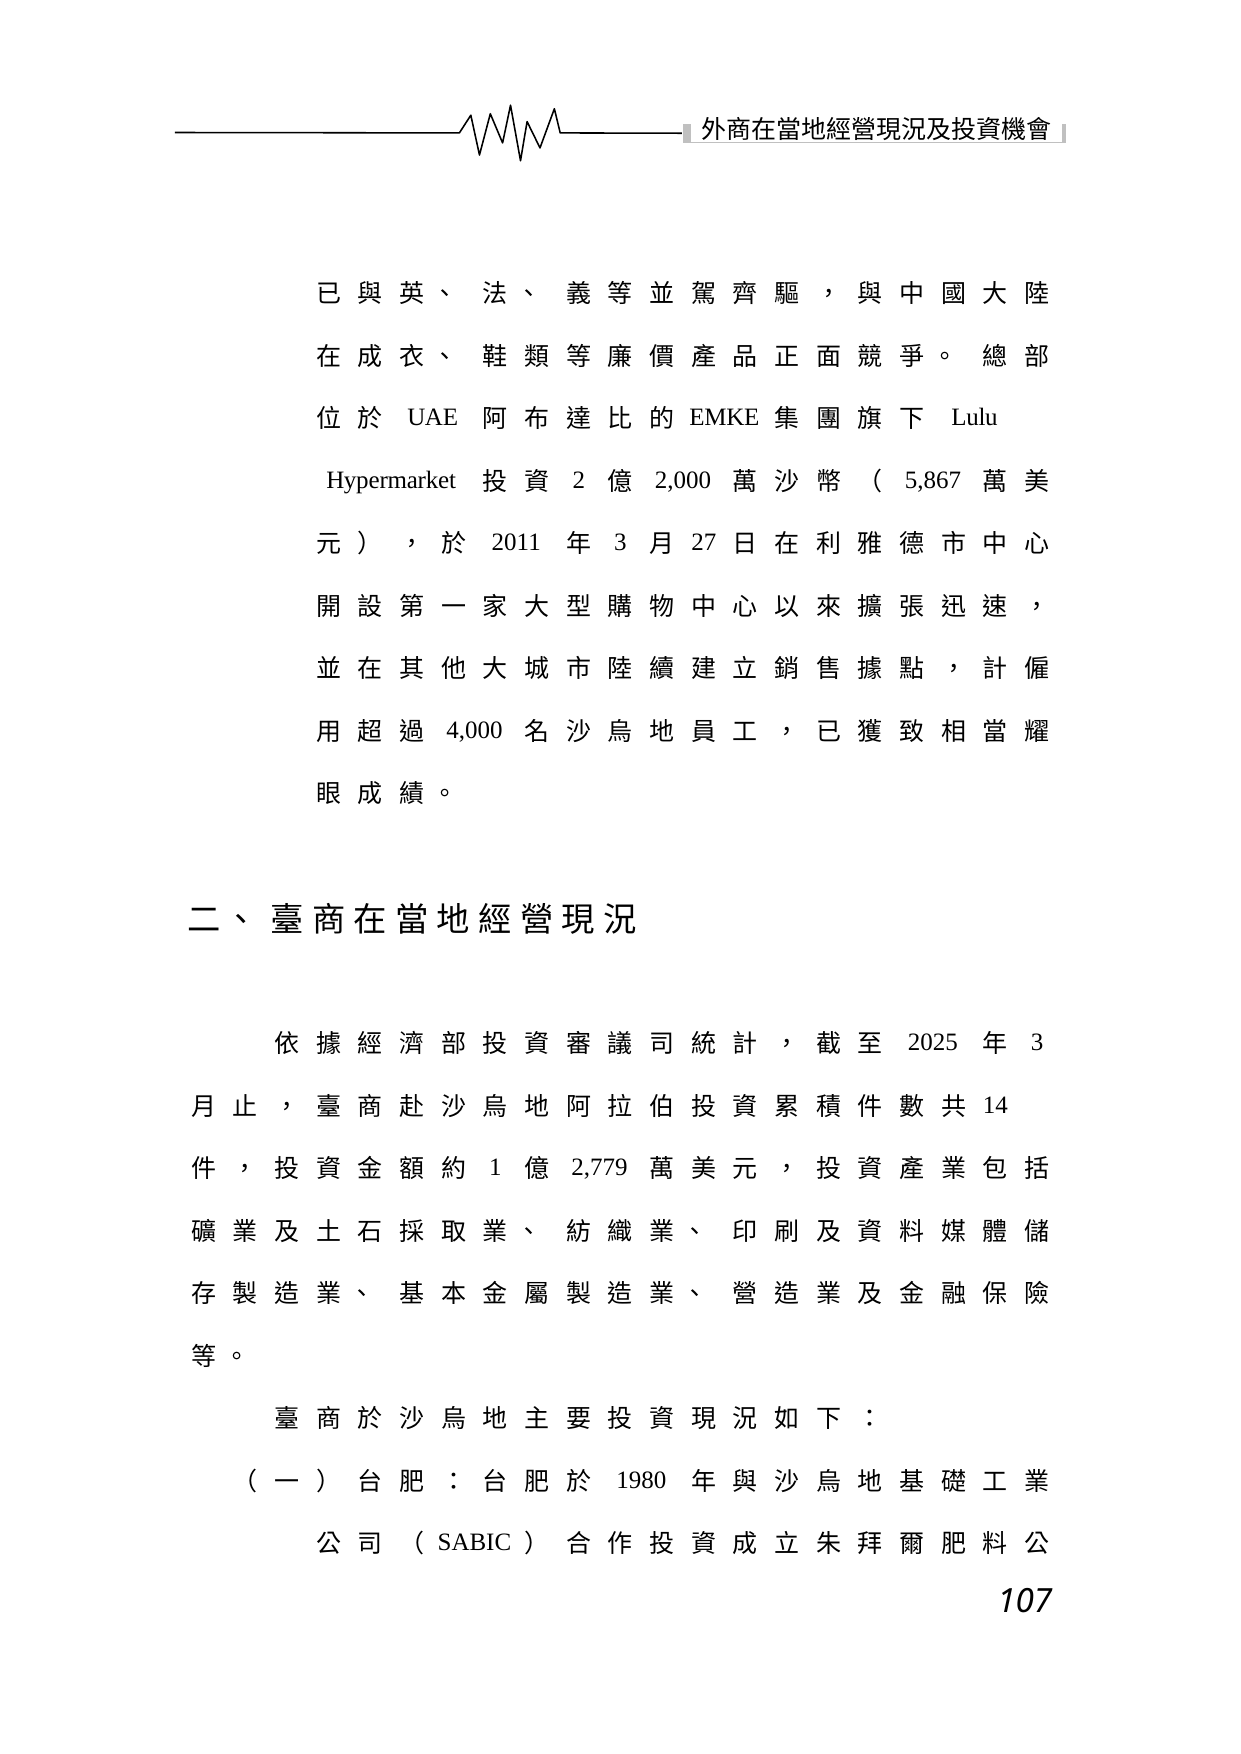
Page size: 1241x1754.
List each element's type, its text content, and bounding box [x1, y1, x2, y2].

text 臺商於沙烏地主要投資現況如下： [183, 1375, 1058, 1438]
text （一）台肥：台肥於1980年與沙烏地基礎工業公司（SABIC）合作投資成立朱拜爾肥料公 [207, 1438, 1058, 1563]
text 依據經濟部投資審議司統計，截至2025年3月止，臺商赴沙烏地阿拉伯投資累積件數共14件，投資金額約1億2,779萬美元，投資產業包括礦業及土石採取業、紡織業、印刷及資料媒體儲存製造業、基本金屬製造業、營造業及金融保險等。 [183, 1000, 1058, 1375]
text 二、臺商在當地經營現況 [183, 875, 1058, 938]
text 已與英、法、義等並駕齊驅，與中國大陸在成衣、鞋類等廉價產品正面競爭。總部位於UAE阿布達比的EMKE集團旗下Lulu Hypermarket投資2億2,000萬沙幣（5,867萬美元），於2011年3月27日在利雅德市中心開設第一家大型購物中心以來擴張迅速，並在其他大城市陸續建立銷售據點，計僱用超過4,000名沙烏地員工，已獲致相當耀眼成績。 [281, 250, 1058, 813]
